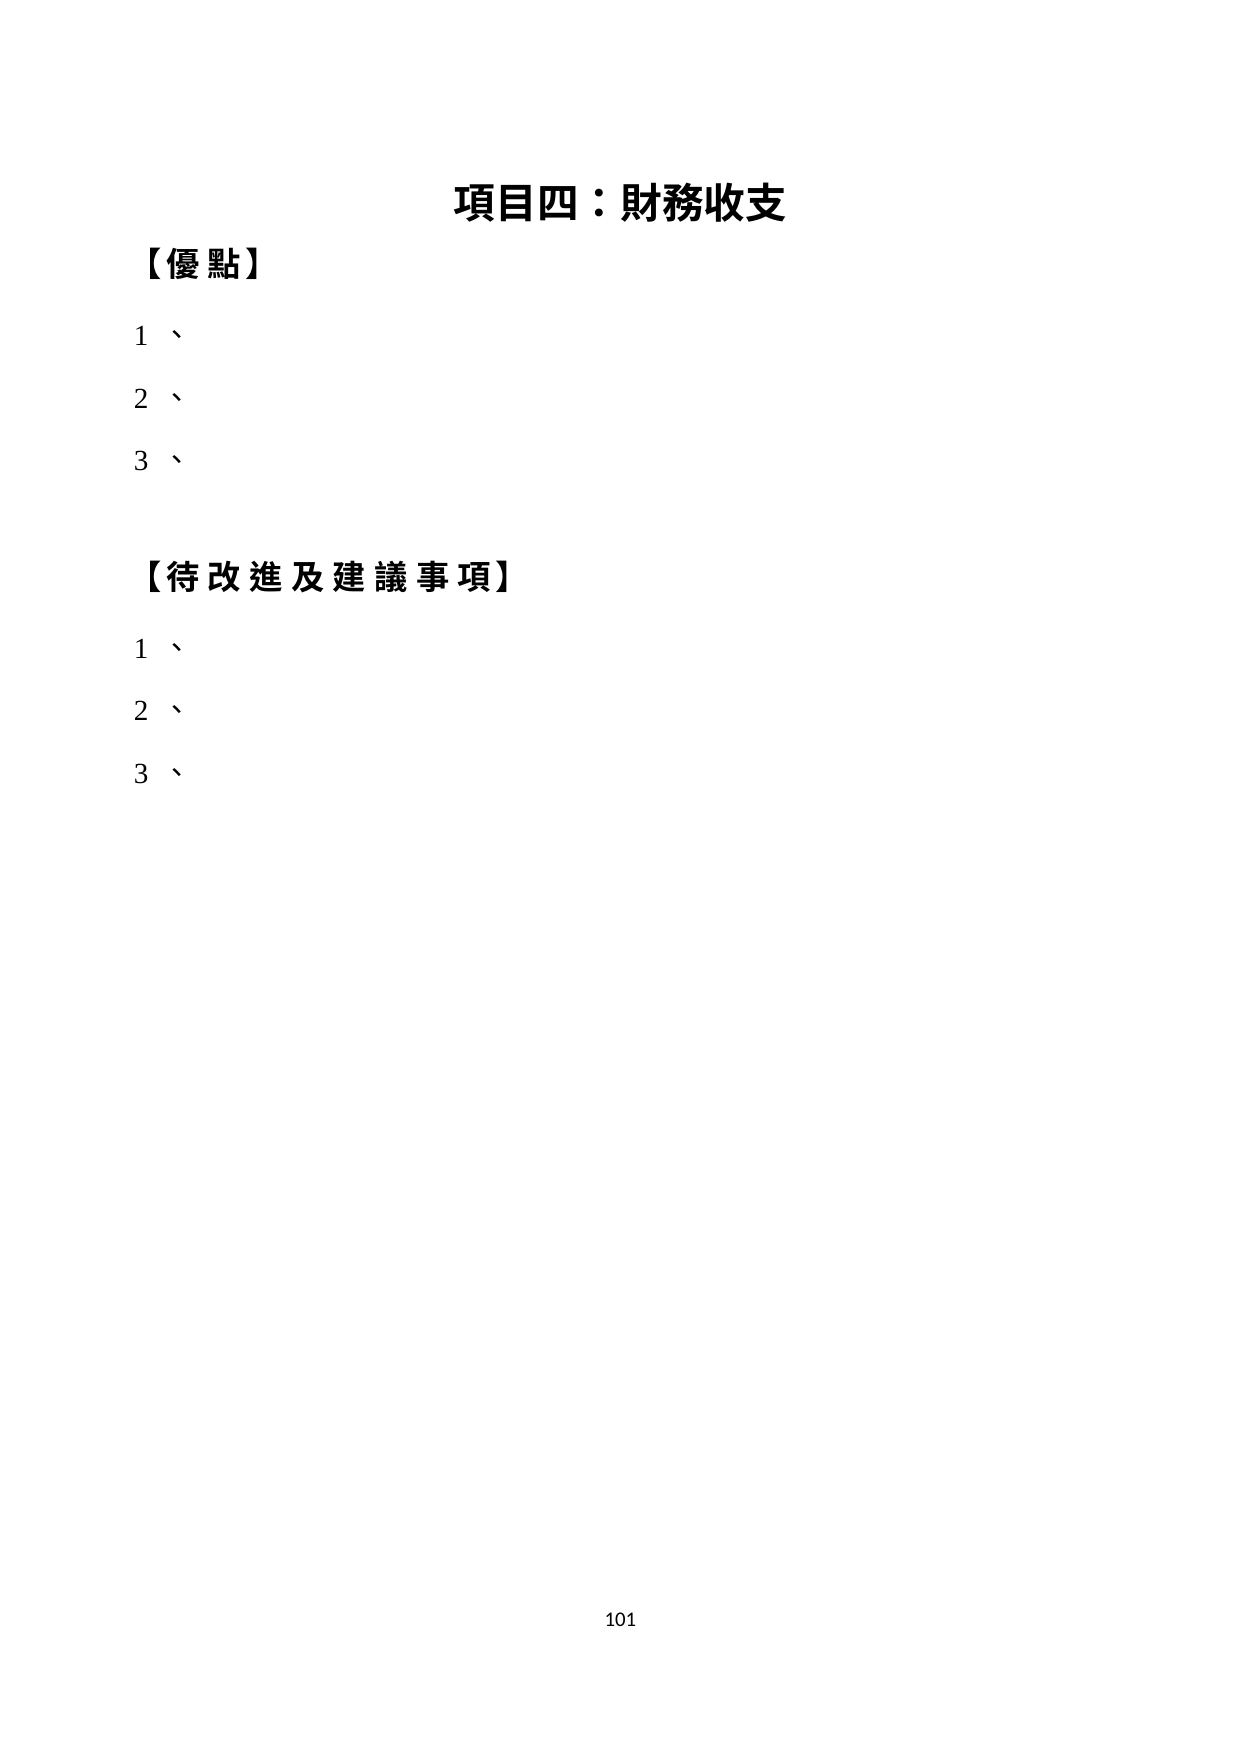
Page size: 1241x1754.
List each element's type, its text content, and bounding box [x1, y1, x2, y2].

text 【優點】 [120, 221, 1120, 283]
text 【待改進及建議事項】 [120, 533, 1120, 596]
text 項目四：財務收支 [120, 158, 1120, 221]
